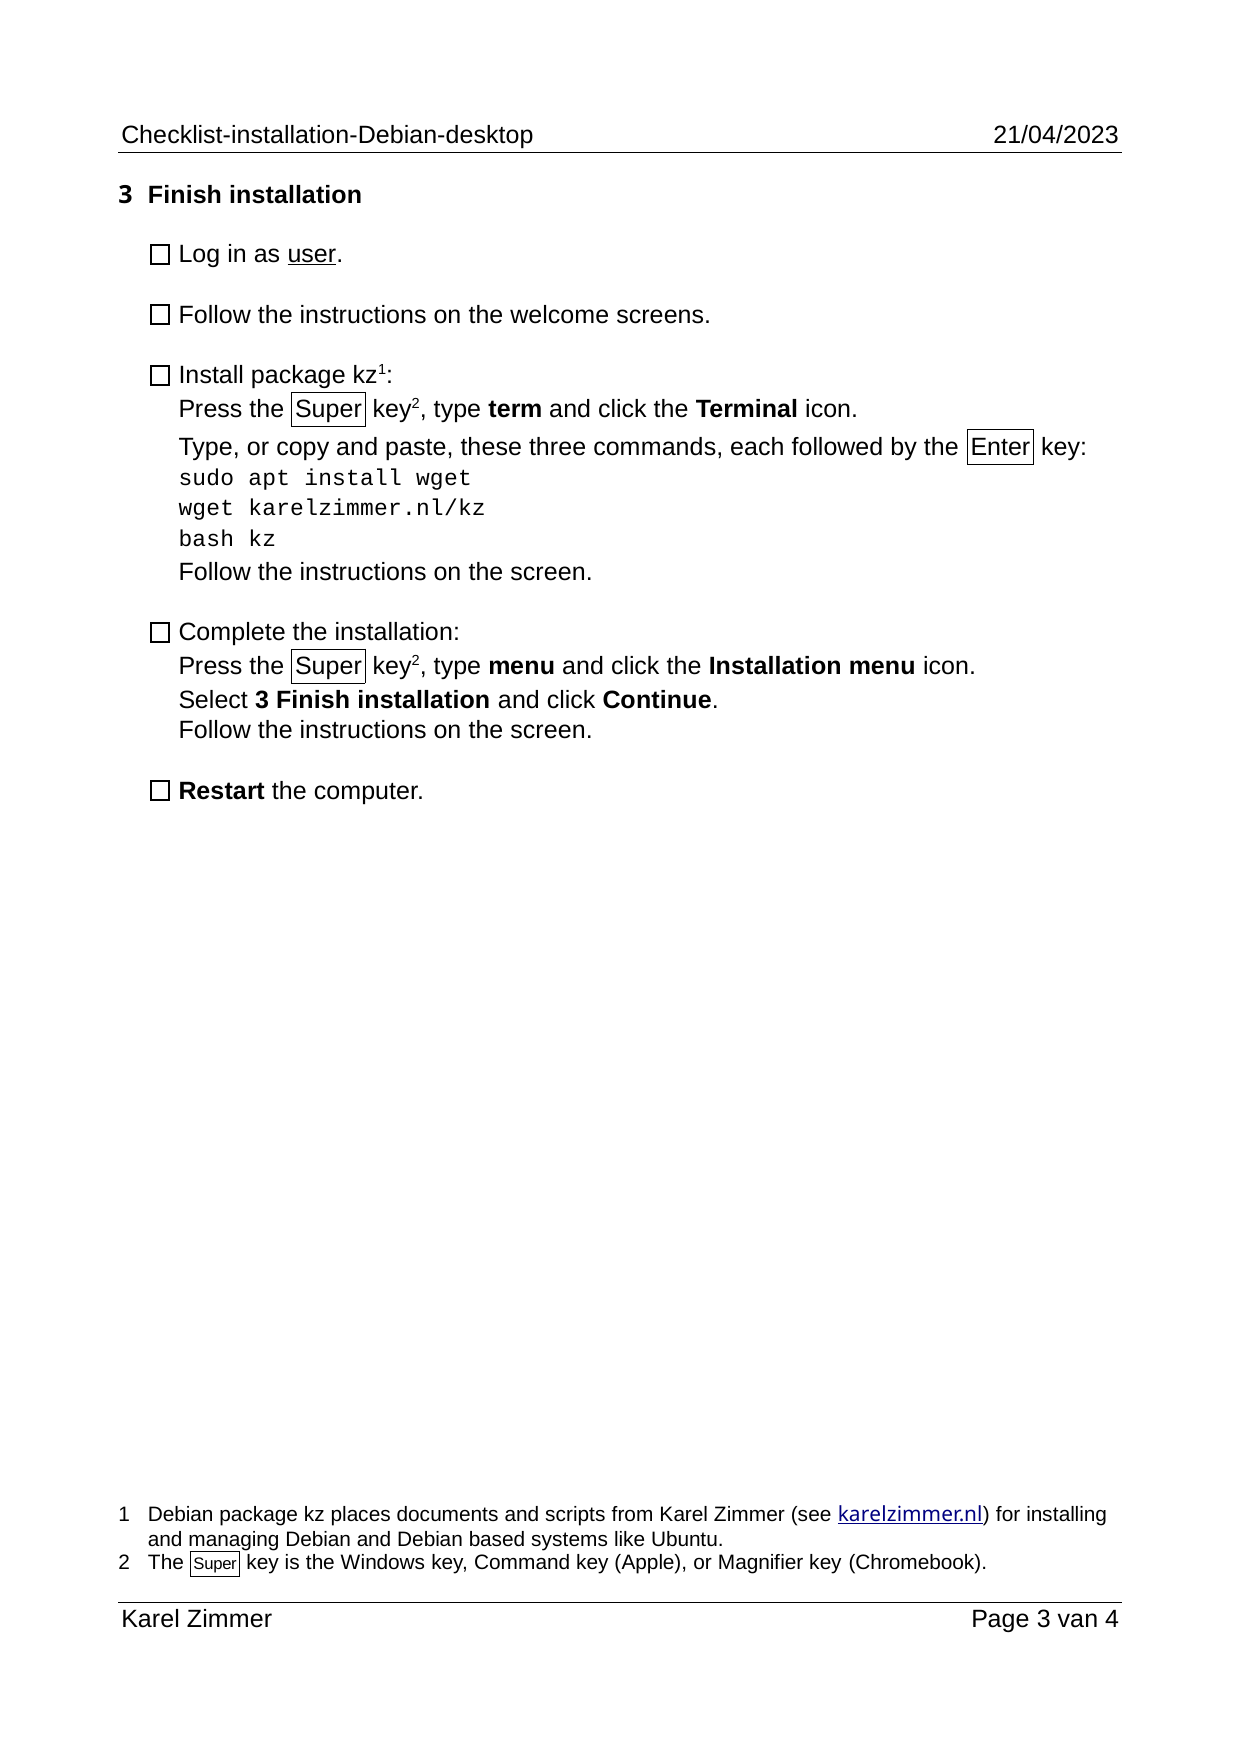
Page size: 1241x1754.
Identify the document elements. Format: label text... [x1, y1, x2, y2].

table_cell [141, 300, 177, 330]
table_cell [177, 587, 1121, 617]
table_cell [141, 617, 177, 647]
table_cell [141, 776, 177, 806]
table_cell [141, 647, 177, 685]
table_header Log in as USER. [177, 239, 1121, 269]
table_cell Follow the instructions on the welcome screens. [177, 300, 1121, 330]
table_cell [141, 496, 177, 526]
table_cell Select 3 Finish installation and click Continue. [177, 685, 1121, 715]
table_cell Install package kz: [177, 360, 1121, 391]
table_cell [141, 556, 177, 587]
table_header [141, 239, 177, 269]
table_cell [141, 685, 177, 715]
table_cell Follow the instructions on the screen. [177, 715, 1121, 745]
table_cell Press the Super key, type term and click the Terminal icon. [177, 391, 1121, 428]
table_cell [141, 428, 177, 465]
table_cell [141, 715, 177, 745]
table_cell Complete the installation: [177, 617, 1121, 647]
table_cell [177, 745, 1121, 776]
table_cell [141, 526, 177, 556]
table_cell Press the Super key2, type menu and click the Installation menu icon. [177, 647, 1121, 685]
table_cell wget karelzimmer.nl/kz [177, 496, 1121, 526]
table_cell [177, 330, 1121, 360]
table_cell Restart the computer. [177, 776, 1121, 806]
table_cell [177, 269, 1121, 300]
table_cell sudo apt install wget [177, 465, 1121, 496]
table_cell [141, 360, 177, 391]
table_cell [141, 391, 177, 428]
list Finish installation [118, 177, 1122, 211]
table_cell bash kz [177, 526, 1121, 556]
table_cell [141, 465, 177, 496]
table_cell [141, 745, 177, 776]
table_cell [141, 269, 177, 300]
table_cell Type, or copy and paste, these three commands, each followed by the Enter key: [177, 428, 1121, 465]
table_cell Follow the instructions on the screen. [177, 556, 1121, 587]
table_cell [141, 587, 177, 617]
table_cell [141, 330, 177, 360]
